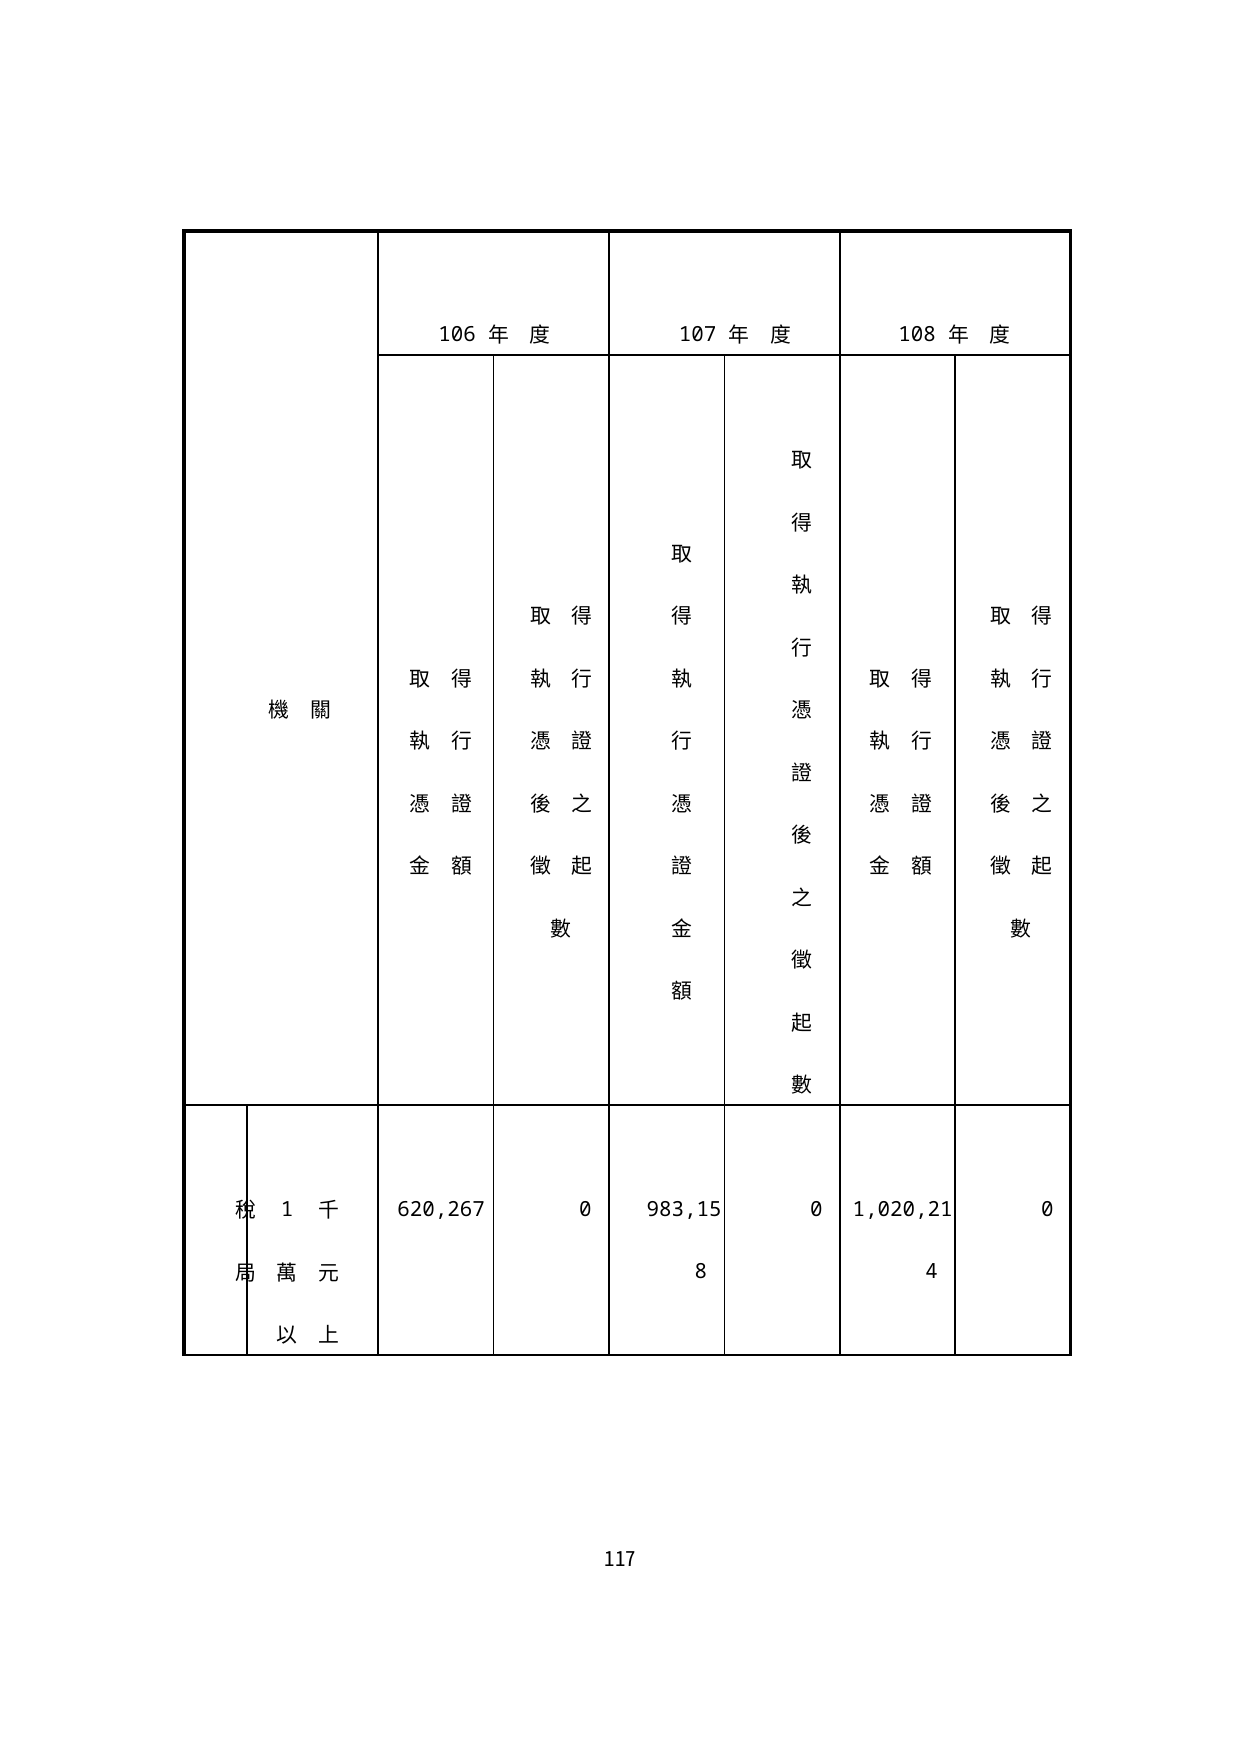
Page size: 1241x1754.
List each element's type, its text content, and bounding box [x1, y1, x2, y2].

table_cell 0 [956, 1106, 1069, 1354]
table_cell 取得執行憑證金額 [610, 356, 724, 1104]
table_cell 取得執行憑證後之徵起數 [725, 356, 839, 1104]
table_cell 1,020,214 [841, 1106, 954, 1354]
table_cell 620,267 [379, 1106, 493, 1354]
table_header 108年度 [841, 233, 1069, 354]
table_cell 取得執行憑證後之徵起數 [956, 356, 1069, 1104]
table_header 106年度 [379, 233, 608, 354]
table_cell 南區國稅局 [186, 1106, 246, 1354]
table_cell 1千萬元以上 [248, 1106, 377, 1354]
table_cell 取得執行憑證金額 [841, 356, 954, 1104]
table_cell 0 [725, 1106, 839, 1354]
table_cell 取得執行憑證金額 [379, 356, 493, 1104]
table_cell 0 [494, 1106, 608, 1354]
table_cell 983,158 [610, 1106, 724, 1354]
table_cell 取得執行憑證後之徵起數 [494, 356, 608, 1104]
table_header 107年度 [610, 233, 839, 354]
table_header 機關 [186, 233, 377, 1104]
